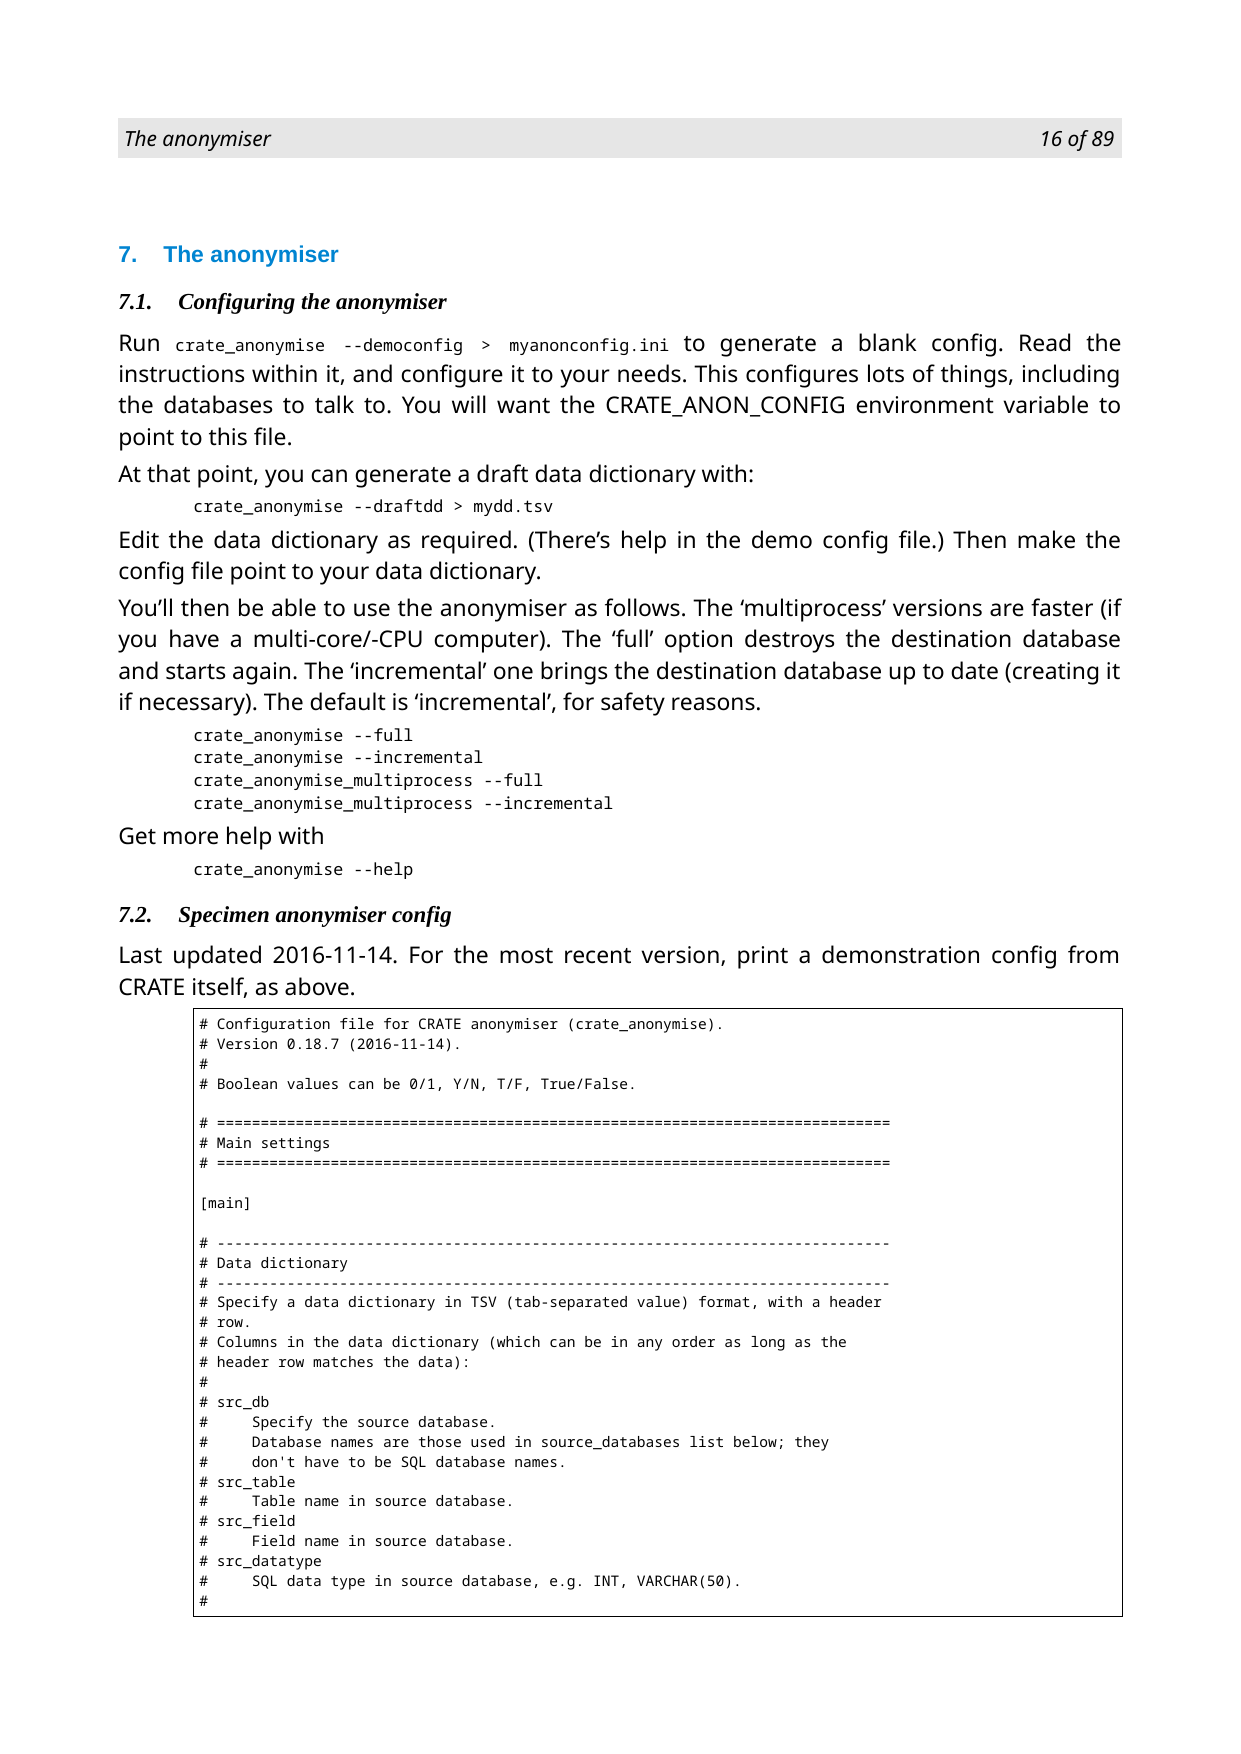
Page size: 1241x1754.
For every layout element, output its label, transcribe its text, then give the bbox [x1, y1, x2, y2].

subtitle Specimen anonymiser config [118, 901, 1122, 927]
subtitle Configuring the anonymiser [118, 288, 1122, 314]
text Get more help with [118, 820, 1122, 851]
text Edit the data dictionary as required. (There’s help in the demo config file.) Then make the config file point to your data dictionary. [118, 524, 1122, 586]
text You’ll then be able to use the anonymiser as follows. The ‘multiprocess’ versions are faster (if you have a multi-core/-CPU computer). The ‘full’ option destroys the destination database and starts again. The ‘incremental’ one brings the destination database up to date (creating it if necessary). The default is ‘incremental’, for safety reasons. [118, 592, 1122, 717]
text crate_anonymise_multiprocess --full [177, 768, 1122, 791]
text crate_anonymise --full [177, 723, 1122, 746]
text Run crate_anonymise --democonfig > myanonconfig.ini to generate a blank config. Read the instructions within it, and configure it to your needs. This configures lots of things, including the databases to talk to. You will want the CRATE_ANON_CONFIG environment variable to point to this file. [118, 327, 1122, 452]
text Last updated 2016-11-14. For the most recent version, print a demonstration config from CRATE itself, as above. [118, 939, 1122, 1002]
text crate_anonymise --incremental [177, 746, 1122, 768]
text crate_anonymise_multiprocess --incremental [177, 791, 1122, 814]
table_header # Configuration file for CRATE anonymiser (crate_anonymise). # Version 0.18.7 (2016-11-14). # # Boolean values can be 0/1, Y/N, T/F, True/False. # ============================================================================= # Main settings # ============================================================================= [main] # ----------------------------------------------------------------------------- # Data dictionary # ----------------------------------------------------------------------------- # Specify a data dictionary in TSV (tab-separated value) format, with a header # row. # Columns in the data dictionary (which can be in any order as long as the # header row matches the data): # # src_db # Specify the source database. # Database names are those used in source_databases list below; they # don't have to be SQL database names. # src_table # Table name in source database. # src_field # Field name in source database. # src_datatype # SQL data type in source database, e.g. INT, VARCHAR(50). # [194, 1009, 1122, 1616]
text crate_anonymise --help [177, 857, 1122, 880]
subtitle The anonymiser [118, 241, 1122, 267]
text crate_anonymise --draftdd > mydd.tsv [177, 495, 1122, 518]
text At that point, you can generate a draft data dictionary with: [118, 458, 1122, 489]
